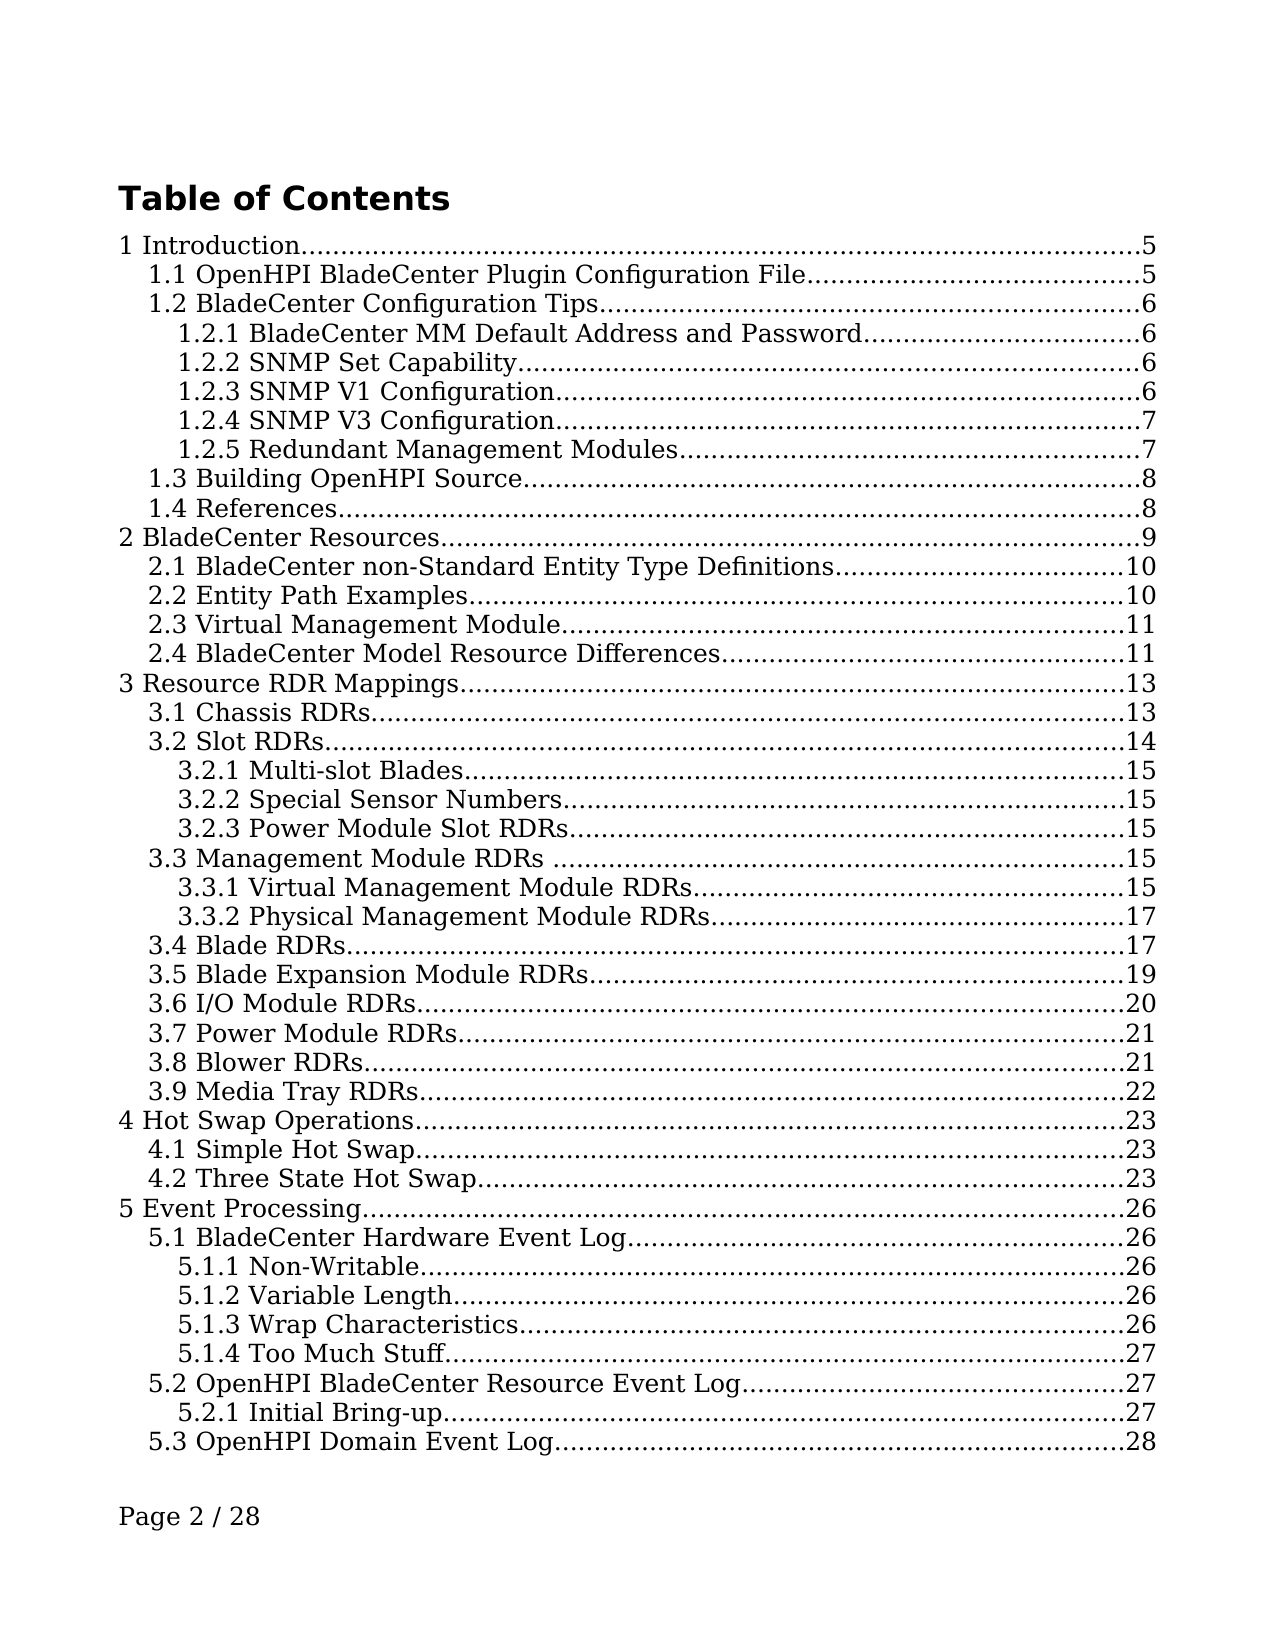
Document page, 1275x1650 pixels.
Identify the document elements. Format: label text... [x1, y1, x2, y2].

text 1.4 References 8 [148, 494, 1157, 523]
text 5 Event Processing 26 [118, 1194, 1157, 1223]
text 3.1 Chassis RDRs 13 [148, 698, 1157, 727]
text 2.2 Entity Path Examples 10 [148, 581, 1157, 610]
text 3.3 Management Module RDRs 15 [148, 844, 1157, 873]
text 2 BladeCenter Resources 9 [118, 523, 1157, 552]
text 1.2.1 BladeCenter MM Default Address and Password 6 [177, 319, 1157, 348]
text 3.2.1 Multi-slot Blades 15 [177, 756, 1157, 785]
text 1.3 Building OpenHPI Source 8 [148, 464, 1157, 494]
text 3.4 Blade RDRs 17 [148, 931, 1157, 960]
text 3.8 Blower RDRs 21 [148, 1048, 1157, 1077]
text 5.2 OpenHPI BladeCenter Resource Event Log 27 [148, 1369, 1157, 1398]
text 1.2 BladeCenter Configuration Tips 6 [148, 289, 1157, 319]
text 5.1 BladeCenter Hardware Event Log 26 [148, 1223, 1157, 1252]
text 5.1.1 Non-Writable 26 [177, 1252, 1157, 1281]
text 2.4 BladeCenter Model Resource Differences 11 [148, 639, 1157, 669]
subtitle Table of Contents [118, 180, 1157, 219]
text 3.2 Slot RDRs 14 [148, 727, 1157, 756]
text 2.3 Virtual Management Module 11 [148, 610, 1157, 639]
text 5.2.1 Initial Bring-up 27 [177, 1398, 1157, 1427]
text 3.3.2 Physical Management Module RDRs 17 [177, 902, 1157, 931]
text 3.7 Power Module RDRs 21 [148, 1019, 1157, 1048]
text 3 Resource RDR Mappings 13 [118, 669, 1157, 698]
text 1.2.5 Redundant Management Modules 7 [177, 435, 1157, 464]
text 5.1.4 Too Much Stuff 27 [177, 1339, 1157, 1369]
text 1.2.4 SNMP V3 Configuration 7 [177, 406, 1157, 435]
text 3.9 Media Tray RDRs 22 [148, 1077, 1157, 1106]
text 1 Introduction 5 [118, 231, 1157, 260]
text 4.1 Simple Hot Swap 23 [148, 1135, 1157, 1164]
text 5.1.2 Variable Length 26 [177, 1281, 1157, 1310]
text 2.1 BladeCenter non-Standard Entity Type Definitions 10 [148, 552, 1157, 581]
text 3.3.1 Virtual Management Module RDRs 15 [177, 873, 1157, 902]
text 3.6 I/O Module RDRs 20 [148, 989, 1157, 1019]
text 5.3 OpenHPI Domain Event Log 28 [148, 1427, 1157, 1456]
text 4 Hot Swap Operations 23 [118, 1106, 1157, 1135]
text 3.5 Blade Expansion Module RDRs 19 [148, 960, 1157, 989]
text 3.2.2 Special Sensor Numbers 15 [177, 785, 1157, 814]
text 1.1 OpenHPI BladeCenter Plugin Configuration File 5 [148, 260, 1157, 289]
text 1.2.2 SNMP Set Capability 6 [177, 348, 1157, 377]
text 1.2.3 SNMP V1 Configuration 6 [177, 377, 1157, 406]
text 3.2.3 Power Module Slot RDRs 15 [177, 814, 1157, 844]
text 4.2 Three State Hot Swap 23 [148, 1164, 1157, 1194]
text 5.1.3 Wrap Characteristics 26 [177, 1310, 1157, 1339]
